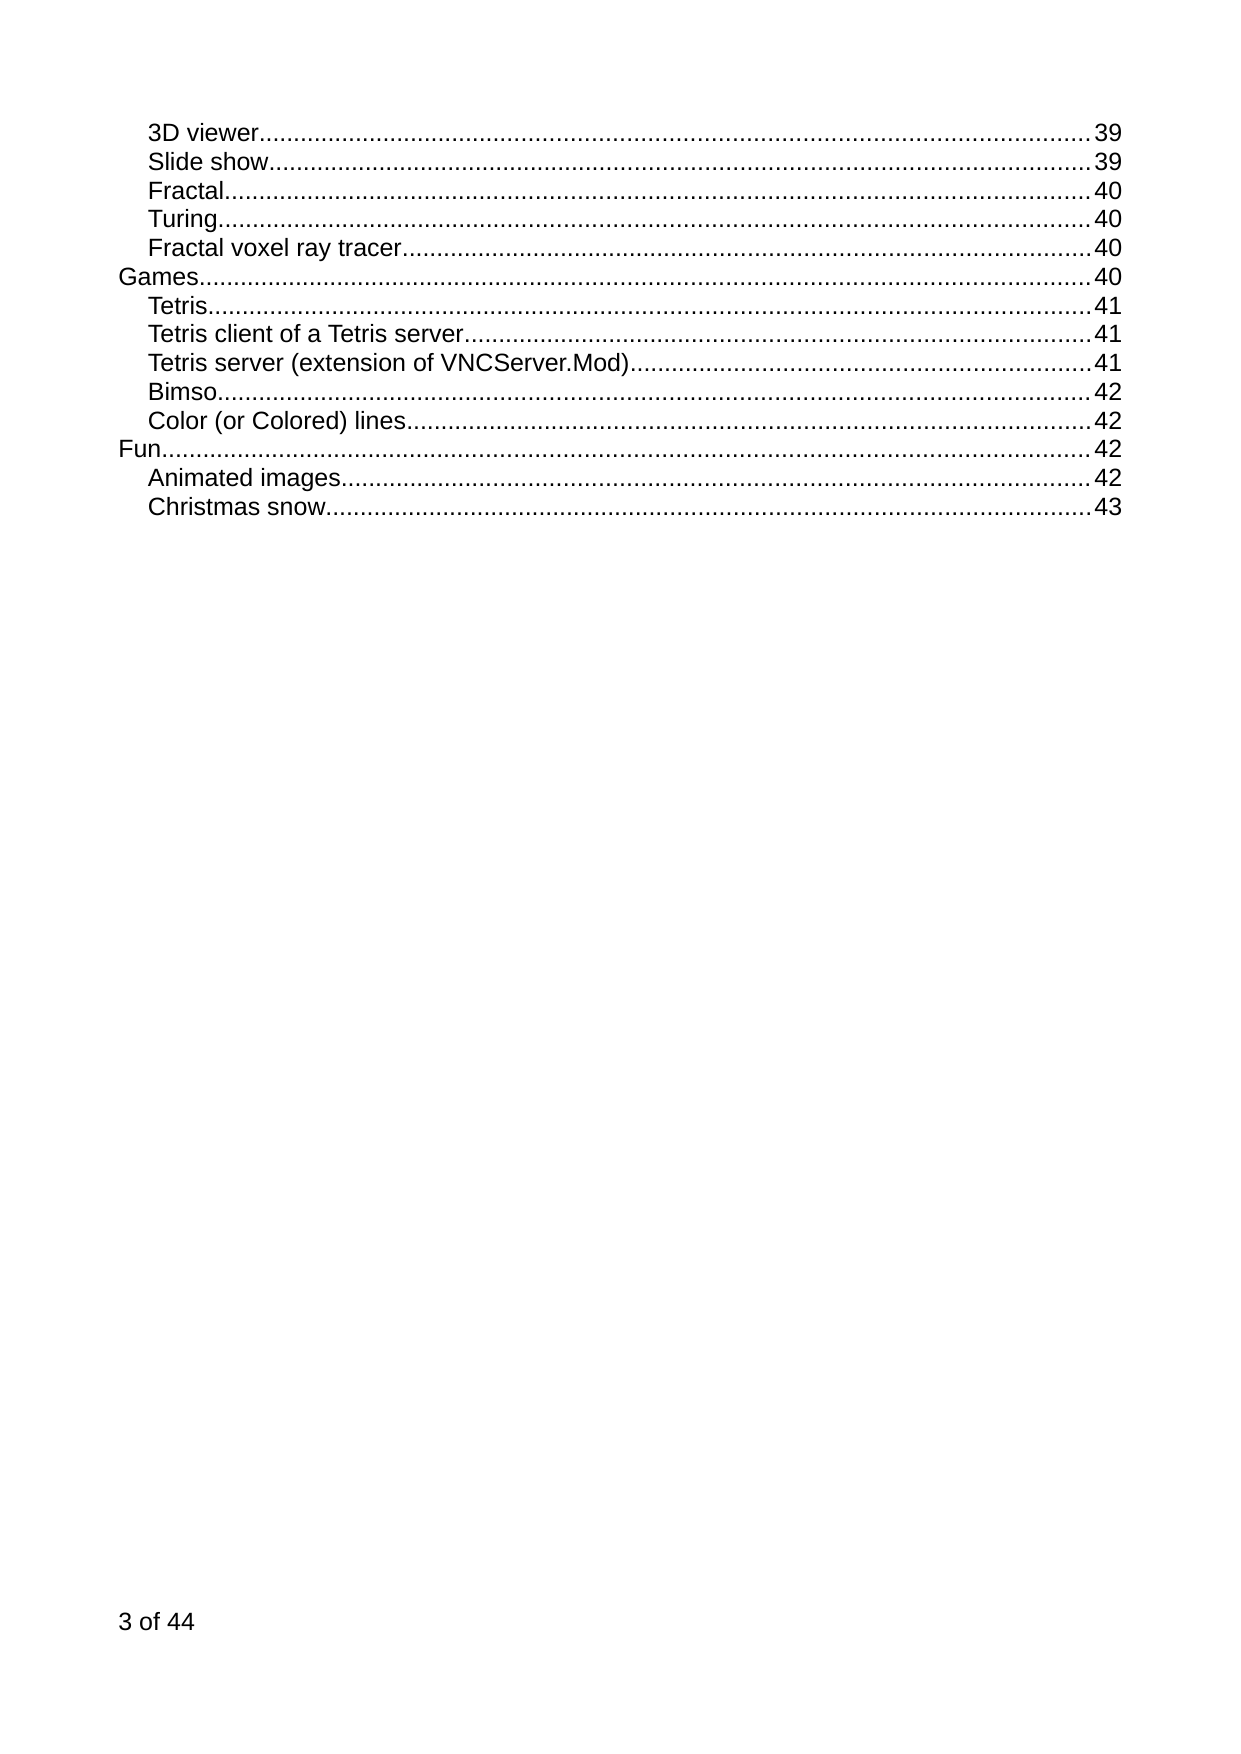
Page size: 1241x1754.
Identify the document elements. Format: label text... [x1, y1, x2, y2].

text Tetris client of a Tetris server 41 [148, 319, 1122, 348]
text Fractal 40 [148, 176, 1122, 204]
text 3D viewer 39 [148, 118, 1122, 147]
text Color (or Colored) lines 42 [148, 406, 1122, 434]
text Fun 42 [118, 434, 1122, 463]
text Tetris 41 [148, 291, 1122, 319]
text Turing 40 [148, 204, 1122, 233]
text Tetris server (extension of VNCServer.Mod) 41 [148, 348, 1122, 377]
text Games 40 [118, 262, 1122, 291]
text Bimso 42 [148, 377, 1122, 406]
text Animated images 42 [148, 463, 1122, 492]
text Fractal voxel ray tracer 40 [148, 233, 1122, 262]
text Slide show 39 [148, 147, 1122, 176]
text Christmas snow 43 [148, 492, 1122, 521]
